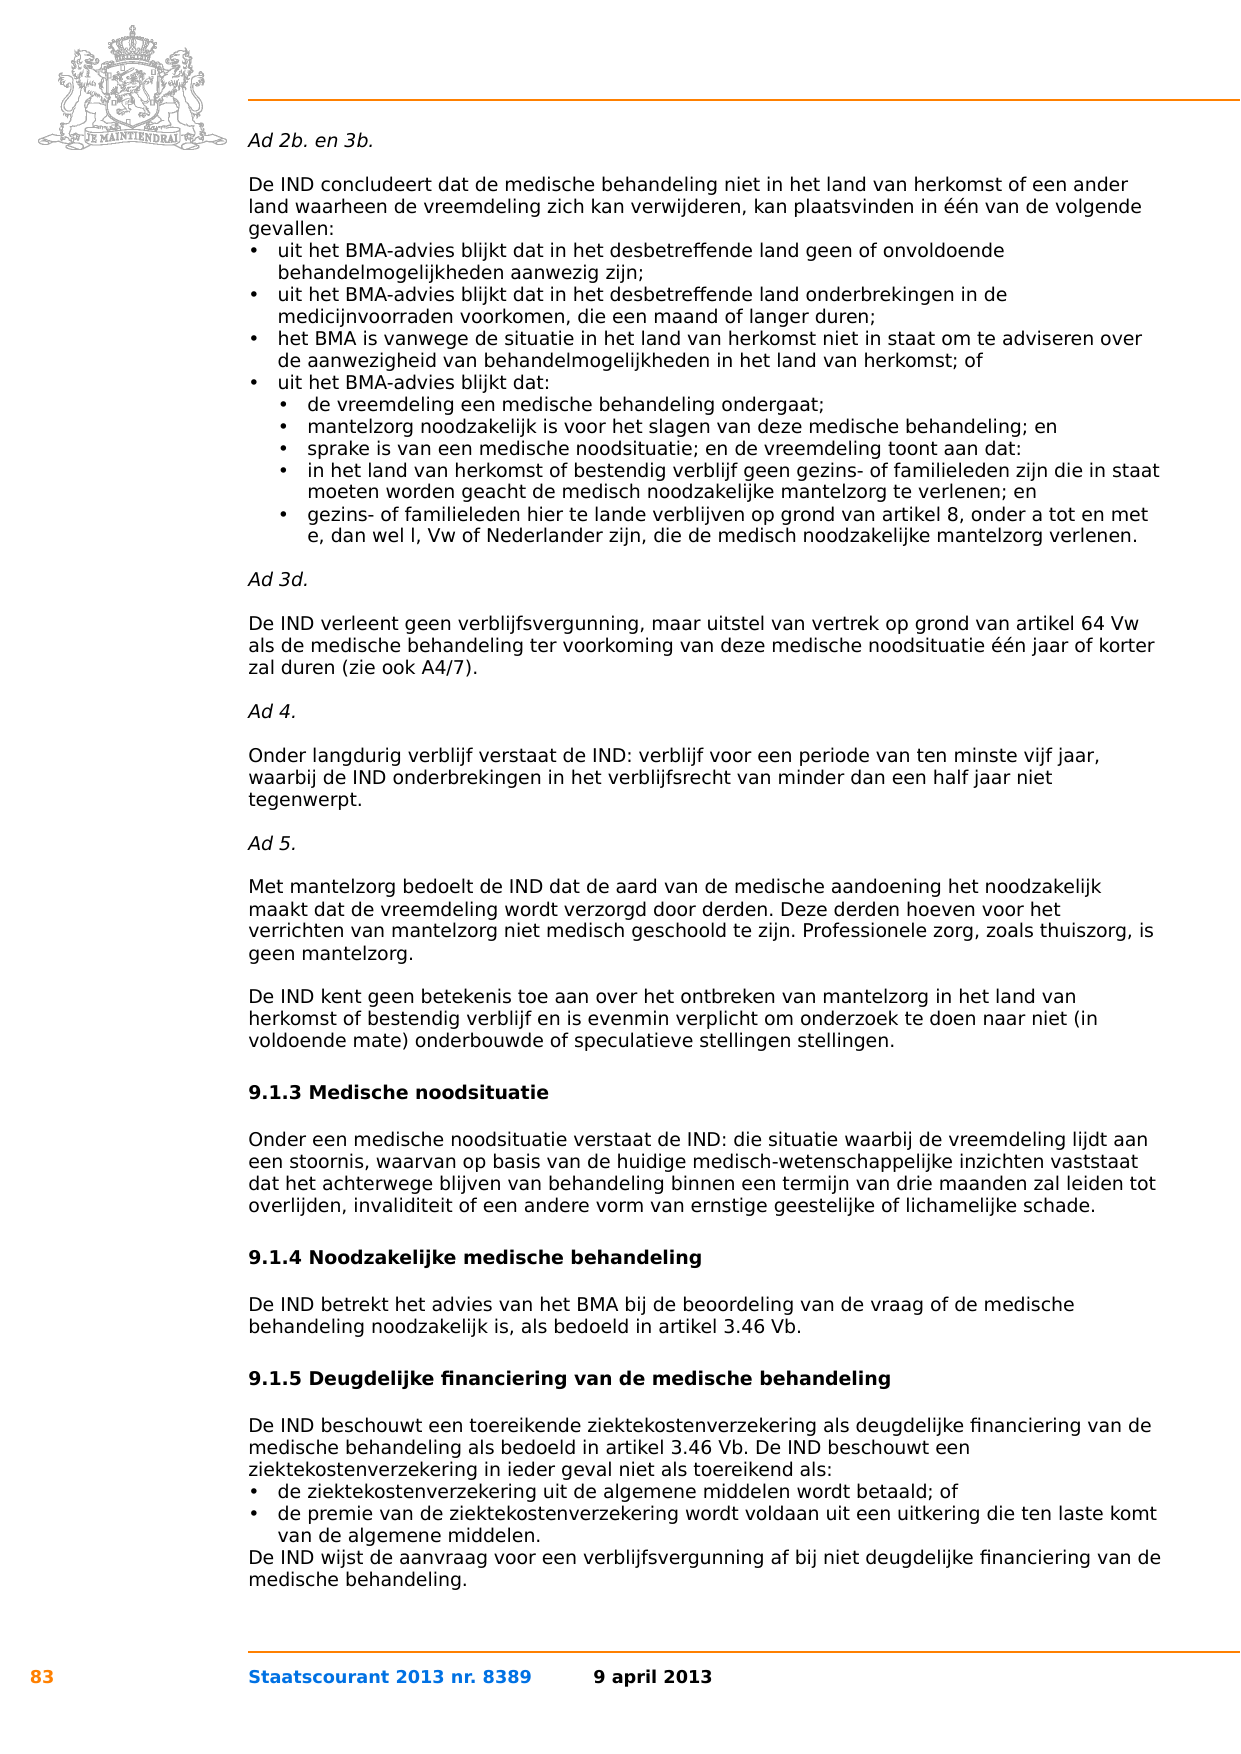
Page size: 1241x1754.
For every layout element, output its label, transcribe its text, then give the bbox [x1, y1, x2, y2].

subtitle 9.1.3 Medische noodsituatie [248, 1082, 1163, 1104]
text • het BMA is vanwege de situatie in het land van herkomst niet in staat om te adviseren over de aanwezigheid van behandelmogelijkheden in het land van herkomst; of [248, 328, 1163, 372]
text • in het land van herkomst of bestendig verblijf geen gezins- of familieleden zijn die in staat moeten worden geacht de medisch noodzakelijke mantelzorg te verlenen; en [278, 459, 1163, 503]
text Met mantelzorg bedoelt de IND dat de aard van de medische aandoening het noodzakelijk maakt dat de vreemdeling wordt verzorgd door derden. Deze derden hoeven voor het verrichten van mantelzorg niet medisch geschoold te zijn. Professionele zorg, zoals thuiszorg, is geen mantelzorg. [248, 876, 1163, 964]
text Onder een medische noodsituatie verstaat de IND: die situatie waarbij de vreemdeling lijdt aan een stoornis, waarvan op basis van de huidige medisch-wetenschappelijke inzichten vaststaat dat het achterwege blijven van behandeling binnen een termijn van drie maanden zal leiden tot overlijden, invaliditeit of een andere vorm van ernstige geestelijke of lichamelijke schade. [248, 1129, 1163, 1217]
text • de ziektekostenverzekering uit de algemene middelen wordt betaald; of [248, 1481, 1163, 1503]
subtitle 9.1.5 Deugdelijke financiering van de medische behandeling [248, 1368, 1163, 1390]
text • uit het BMA-advies blijkt dat in het desbetreffende land geen of onvoldoende behandelmogelijkheden aanwezig zijn; [248, 240, 1163, 284]
text • de premie van de ziektekostenverzekering wordt voldaan uit een uitkering die ten laste komt van de algemene middelen. [248, 1503, 1163, 1547]
subtitle Ad 4. [248, 701, 1163, 723]
subtitle 9.1.4 Noodzakelijke medische behandeling [248, 1247, 1163, 1269]
text • uit het BMA-advies blijkt dat: [248, 372, 1163, 393]
subtitle Ad 5. [248, 833, 1163, 854]
subtitle Ad 2b. en 3b. [248, 130, 1163, 152]
text De IND kent geen betekenis toe aan over het ontbreken van mantelzorg in het land van herkomst of bestendig verblijf en is evenmin verplicht om onderzoek te doen naar niet (in voldoende mate) onderbouwde of speculatieve stellingen stellingen. [248, 986, 1163, 1052]
text Onder langdurig verblijf verstaat de IND: verblijf voor een periode van ten minste vijf jaar, waarbij de IND onderbrekingen in het verblijfsrecht van minder dan een half jaar niet tegenwerpt. [248, 745, 1163, 811]
text • de vreemdeling een medische behandeling ondergaat; [278, 393, 1163, 416]
text De IND wijst de aanvraag voor een verblijfsvergunning af bij niet deugdelijke financiering van de medische behandeling. [248, 1547, 1163, 1591]
subtitle Ad 3d. [248, 569, 1163, 591]
text • mantelzorg noodzakelijk is voor het slagen van deze medische behandeling; en [278, 416, 1163, 437]
picture [38, 25, 227, 150]
text • uit het BMA-advies blijkt dat in het desbetreffende land onderbrekingen in de medicijnvoorraden voorkomen, die een maand of langer duren; [248, 284, 1163, 328]
text De IND concludeert dat de medische behandeling niet in het land van herkomst of een ander land waarheen de vreemdeling zich kan verwijderen, kan plaatsvinden in één van de volgende gevallen: [248, 174, 1163, 240]
text • sprake is van een medische noodsituatie; en de vreemdeling toont aan dat: [278, 437, 1163, 459]
text De IND beschouwt een toereikende ziektekostenverzekering als deugdelijke financiering van de medische behandeling als bedoeld in artikel 3.46 Vb. De IND beschouwt een ziektekostenverzekering in ieder geval niet als toereikend als: [248, 1415, 1163, 1481]
text De IND verleent geen verblijfsvergunning, maar uitstel van vertrek op grond van artikel 64 Vw als de medische behandeling ter voorkoming van deze medische noodsituatie één jaar of korter zal duren (zie ook A4/7). [248, 613, 1163, 679]
text • gezins- of familieleden hier te lande verblijven op grond van artikel 8, onder a tot en met e, dan wel l, Vw of Nederlander zijn, die de medisch noodzakelijke mantelzorg verlenen. [278, 503, 1163, 547]
text De IND betrekt het advies van het BMA bij de beoordeling van de vraag of de medische behandeling noodzakelijk is, als bedoeld in artikel 3.46 Vb. [248, 1294, 1163, 1338]
